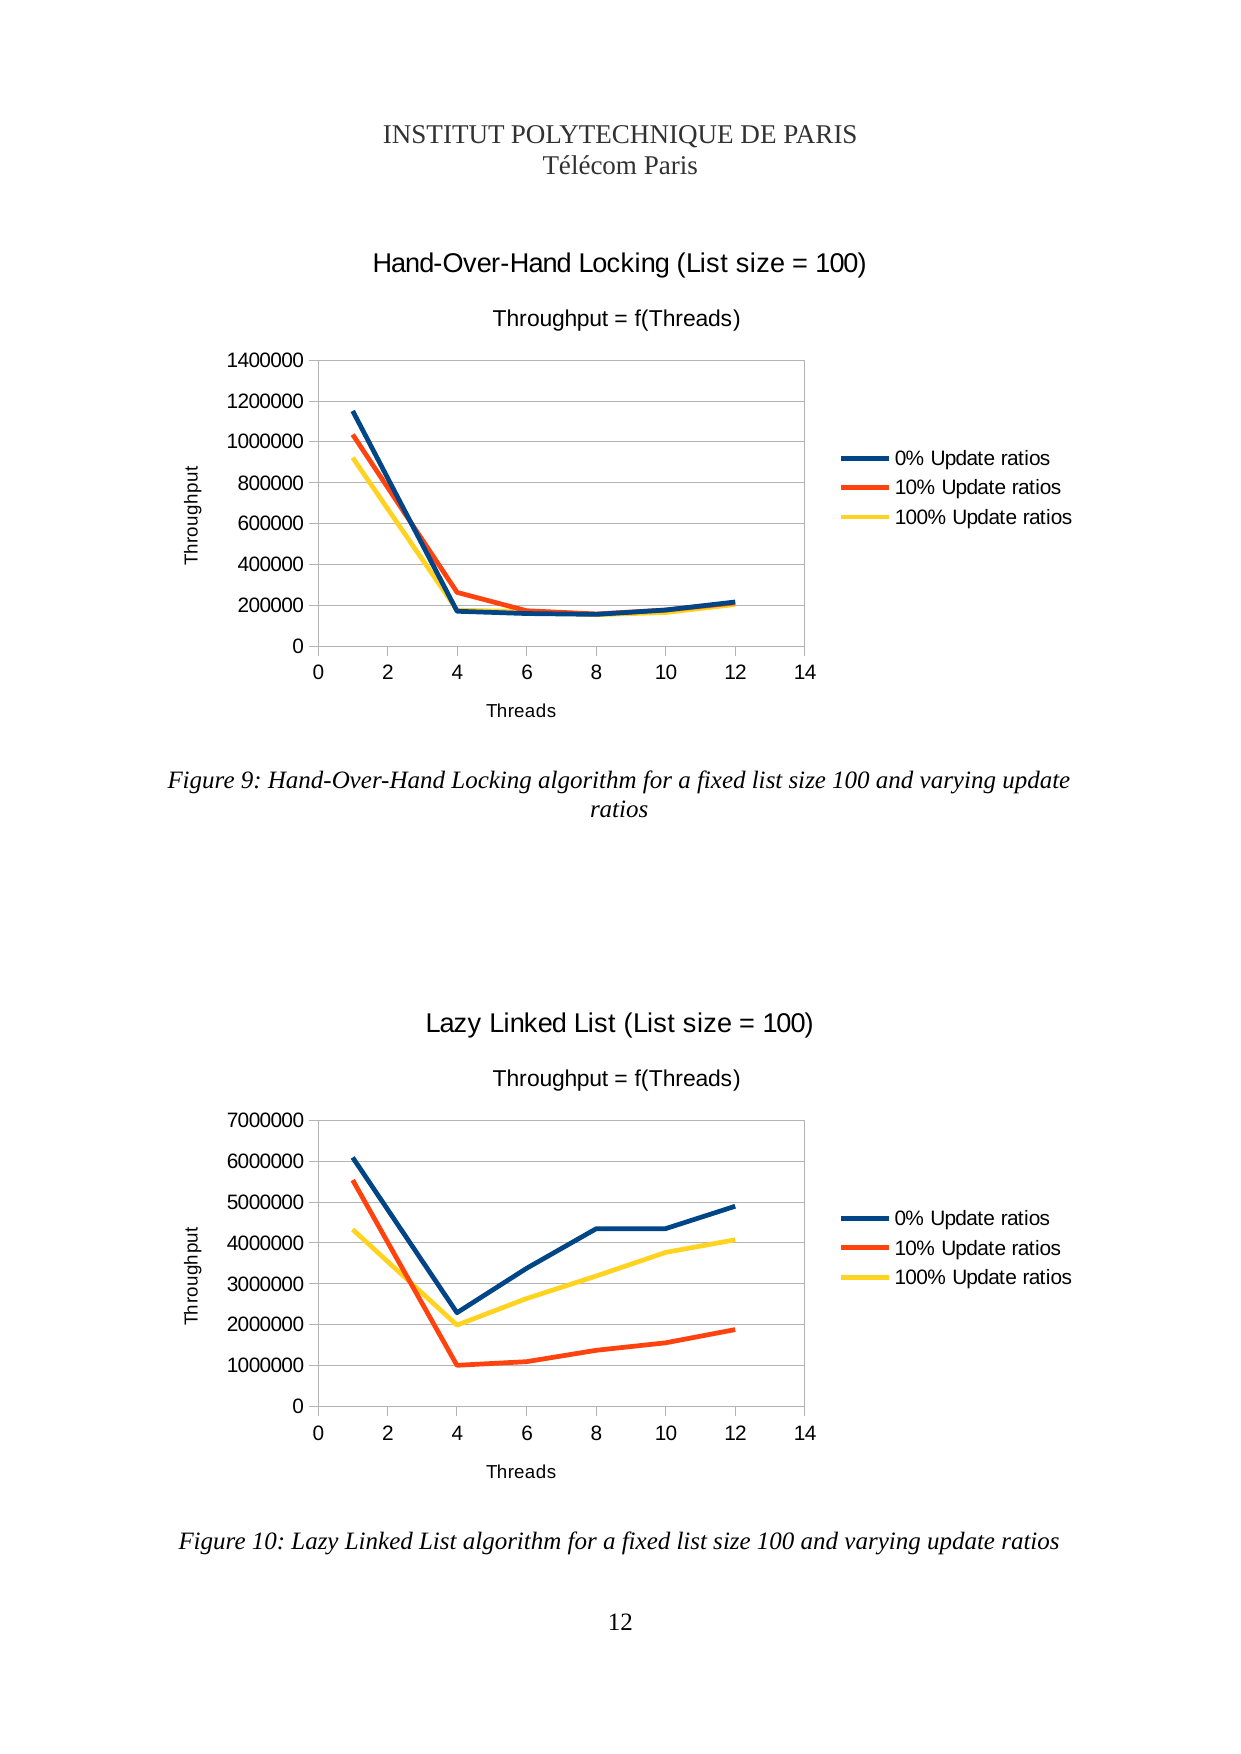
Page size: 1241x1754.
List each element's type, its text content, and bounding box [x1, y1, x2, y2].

text Figure 9: Hand-Over-Hand Locking algorithm for a fixed list size 100 and varying update ratios [148, 753, 1092, 823]
text Figure 10: Lazy Linked List algorithm for a fixed list size 100 and varying update ratios [148, 1514, 1092, 1554]
